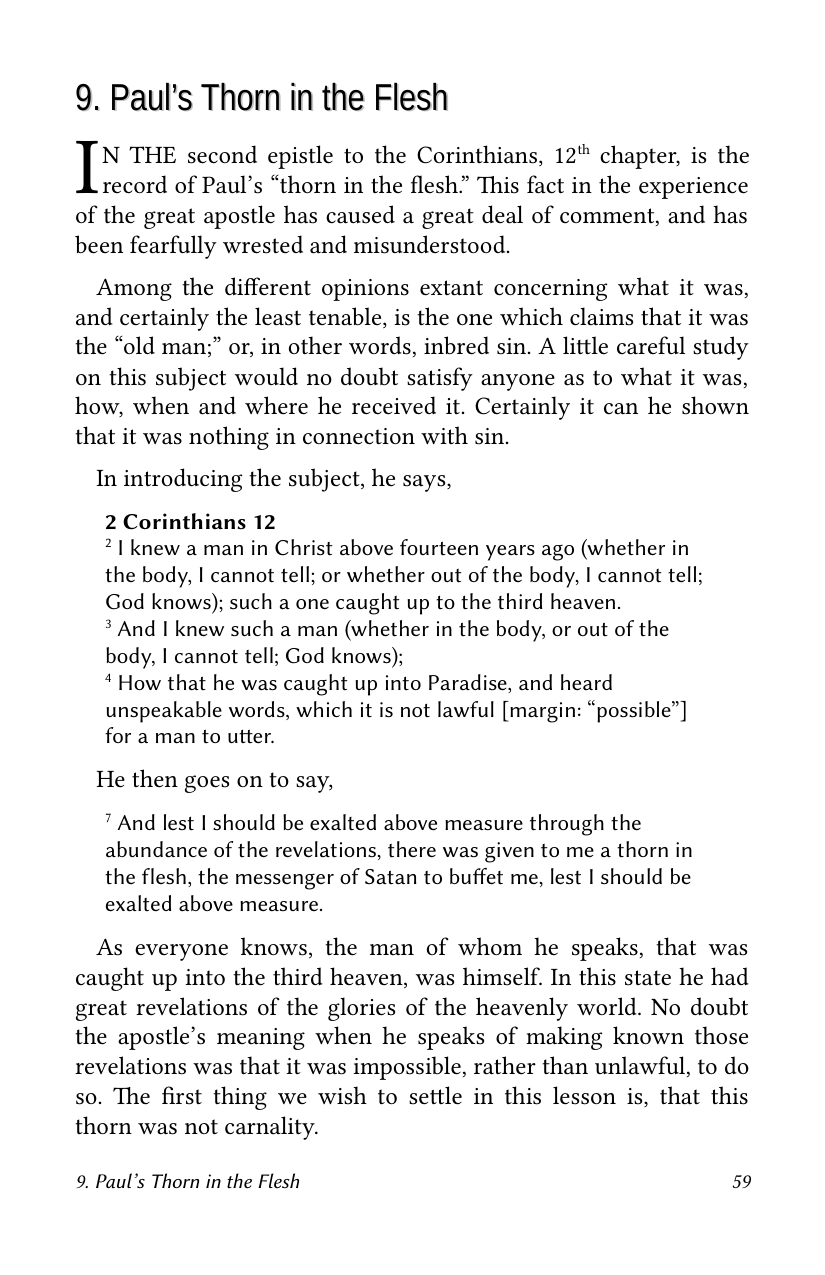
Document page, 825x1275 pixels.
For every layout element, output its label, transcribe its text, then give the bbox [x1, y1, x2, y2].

title Paul’s Thorn in the Flesh [75, 75, 750, 118]
text IN THE second epistle to the Corinthians, 12th chapter, is the record of Paul’s “thorn in the flesh.” This fact in the experience of the great apostle has caused a great deal of comment, and has been fearfully wrested and misunderstood. [75, 141, 750, 259]
text 3 And I knew such a man (whether in the body, or out of the body, I cannot tell; God knows); [105, 616, 720, 669]
text As everyone knows, the man of whom he speaks, that was caught up into the third heaven, was himself. In this state he had great revelations of the glories of the heavenly world. No doubt the apostle’s meaning when he speaks of making known those revelations was that it was impossible, rather than unlawful, to do so. The first thing we wish to settle in this lesson is, that this thorn was not carnality. [75, 933, 750, 1141]
text In introducing the subject, he says, [75, 464, 750, 493]
text 7 And lest I should be exalted above measure through the abundance of the revelations, there was given to me a thorn in the flesh, the messenger of Satan to buffet me, lest I should be exalted above measure. [105, 810, 720, 917]
text 2 Corinthians 12 [105, 509, 750, 535]
text He then goes on to say, [75, 765, 750, 794]
text Among the different opinions extant concerning what it was, and certainly the least tenable, is the one which claims that it was the “old man;” or, in other words, inbred sin. A little careful study on this subject would no doubt satisfy anyone as to what it was, how, when and where he received it. Certainly it can he shown that it was nothing in connection with sin. [75, 273, 750, 451]
text 4 How that he was caught up into Paradise, and heard unspeakable words, which it is not lawful [margin: “possible”] for a man to utter. [105, 670, 720, 749]
text 2 I knew a man in Christ above fourteen years ago (whether in the body, I cannot tell; or whether out of the body, I cannot tell; God knows); such a one caught up to the third heaven. [105, 535, 720, 615]
